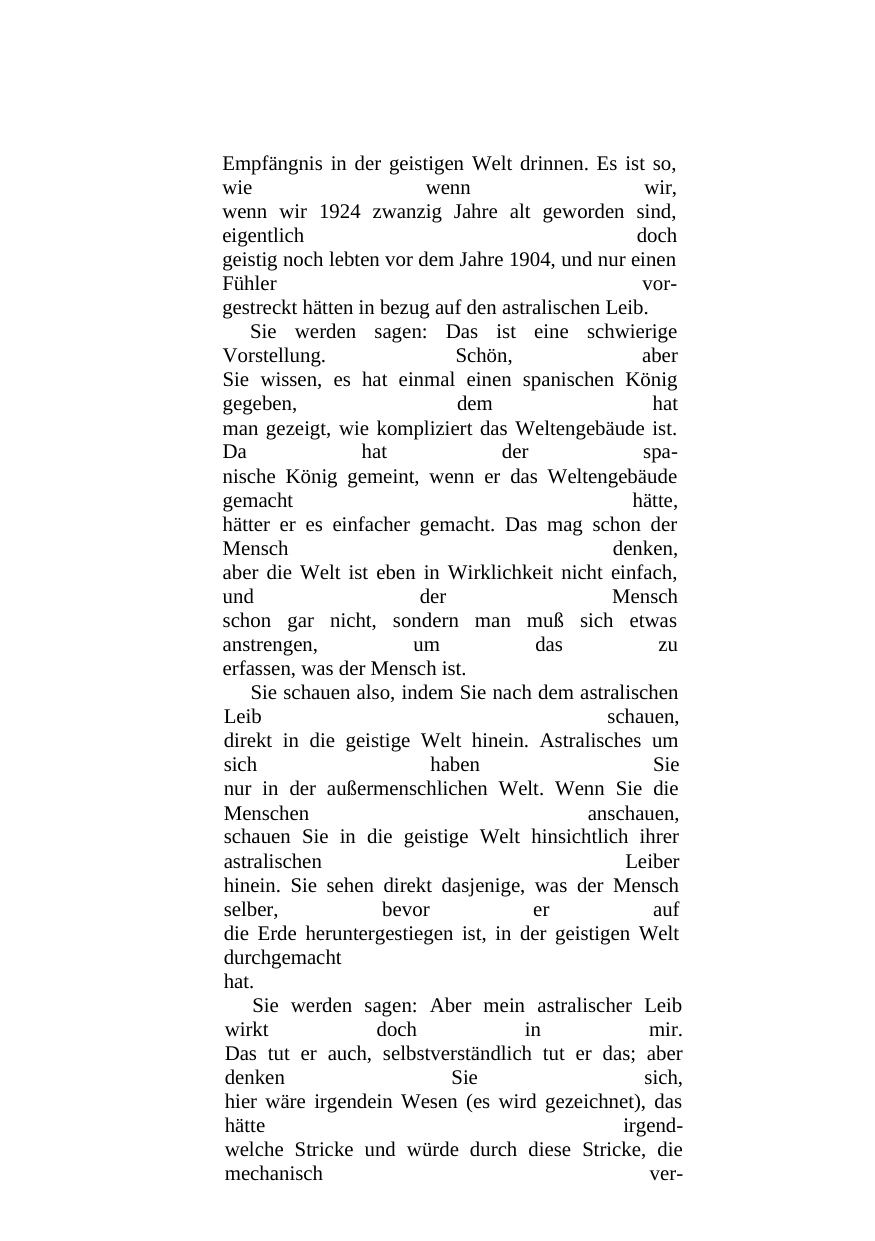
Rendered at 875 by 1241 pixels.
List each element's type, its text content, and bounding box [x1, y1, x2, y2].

text Sie werden sagen: Aber mein astralischer Leib wirkt doch in mir. Das tut er auch, selbstverständlich tut er das; aber denken Sie sich, hier wäre irgendein Wesen (es wird gezeichnet), das hätte irgend- welche Stricke und würde durch diese Stricke, die mechanisch ver- [224, 993, 683, 1185]
text Sie schauen also, indem Sie nach dem astralischen Leib schauen, direkt in die geistige Welt hinein. Astralisches um sich haben Sie nur in der außermenschlichen Welt. Wenn Sie die Menschen anschauen, schauen Sie in die geistige Welt hinsichtlich ihrer astralischen Leiber hinein. Sie sehen direkt dasjenige, was der Mensch selber, bevor er auf die Erde heruntergestiegen ist, in der geistigen Welt durchgemacht hat. [223, 680, 679, 993]
text Empfängnis in der geistigen Welt drinnen. Es ist so, wie wenn wir, wenn wir 1924 zwanzig Jahre alt geworden sind, eigentlich doch geistig noch lebten vor dem Jahre 1904, und nur einen Fühler vor- gestreckt hätten in bezug auf den astralischen Leib. [222, 151, 677, 319]
text Sie werden sagen: Das ist eine schwierige Vorstellung. Schön, aber Sie wissen, es hat einmal einen spanischen König gegeben, dem hat man gezeigt, wie kompliziert das Weltengebäude ist. Da hat der spa- nische König gemeint, wenn er das Weltengebäude gemacht hätte, hätter er es einfacher gemacht. Das mag schon der Mensch denken, aber die Welt ist eben in Wirklichkeit nicht einfach, und der Mensch schon gar nicht, sondern man muß sich etwas anstrengen, um das zu erfassen, was der Mensch ist. [222, 319, 678, 680]
